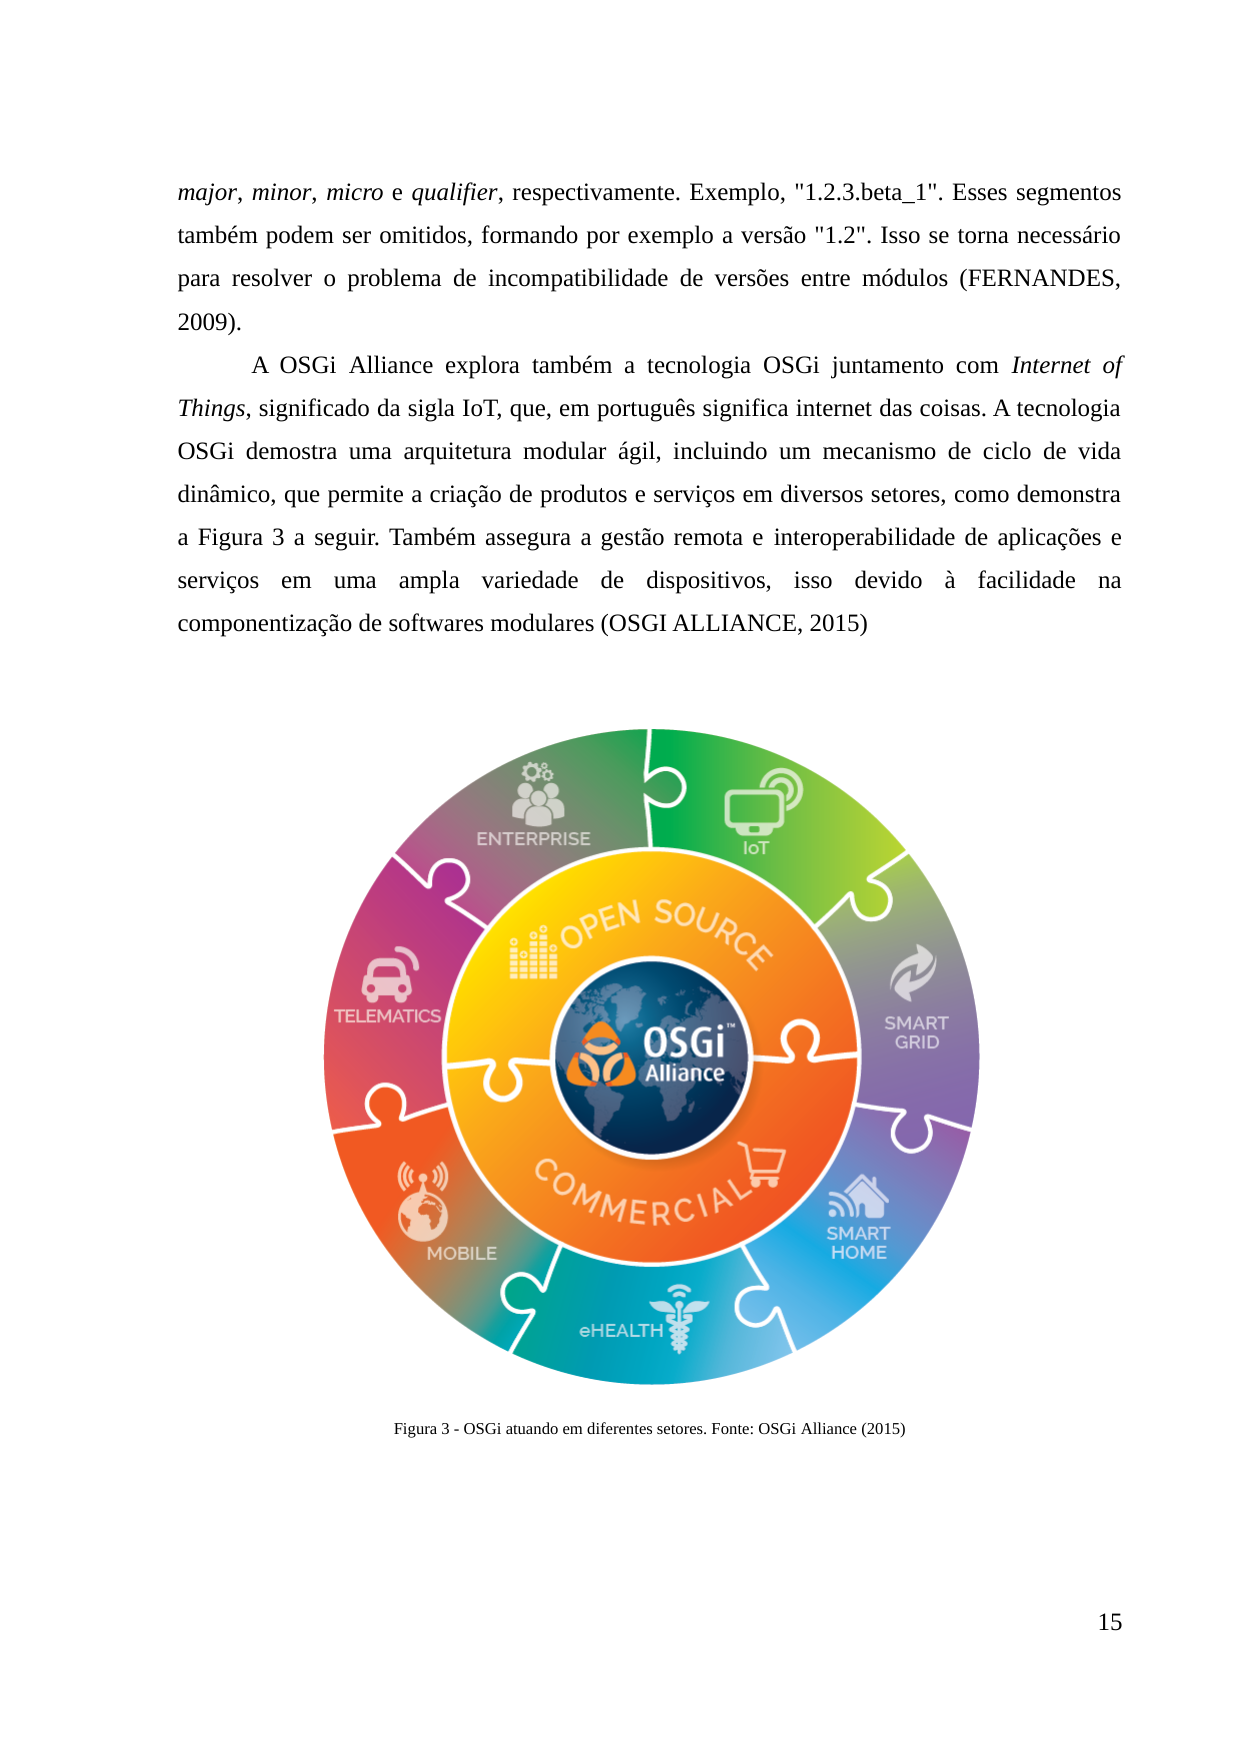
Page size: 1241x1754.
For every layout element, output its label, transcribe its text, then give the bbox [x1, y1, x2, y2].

picture [280, 694, 1019, 1419]
text A OSGi Alliance explora também a tecnologia OSGi juntamento com Internet of Things, significado da sigla IoT, que, em português significa internet das coisas. A tecnologia OSGi demostra uma arquitetura modular ágil, incluindo um mecanismo de ciclo de vida dinâmico, que permite a criação de produtos e serviços em diversos setores, como demonstra a Figura 3 a seguir. Também assegura a gestão remota e interoperabilidade de aplicações e serviços em uma ampla variedade de dispositivos, isso devido à facilidade na componentização de softwares modulares (OSGI ALLIANCE, 2015) [177, 350, 1122, 637]
text major, minor, micro e qualifier, respectivamente. Exemplo, "1.2.3.beta_1". Esses segmentos também podem ser omitidos, formando por exemplo a versão "1.2". Isso se torna necessário para resolver o problema de incompatibilidade de versões entre módulos (FERNANDES, 2009). [177, 177, 1122, 335]
text Figura 3 - OSGi atuando em diferentes setores. Fonte: OSGi Alliance (2015) [281, 1419, 1018, 1438]
